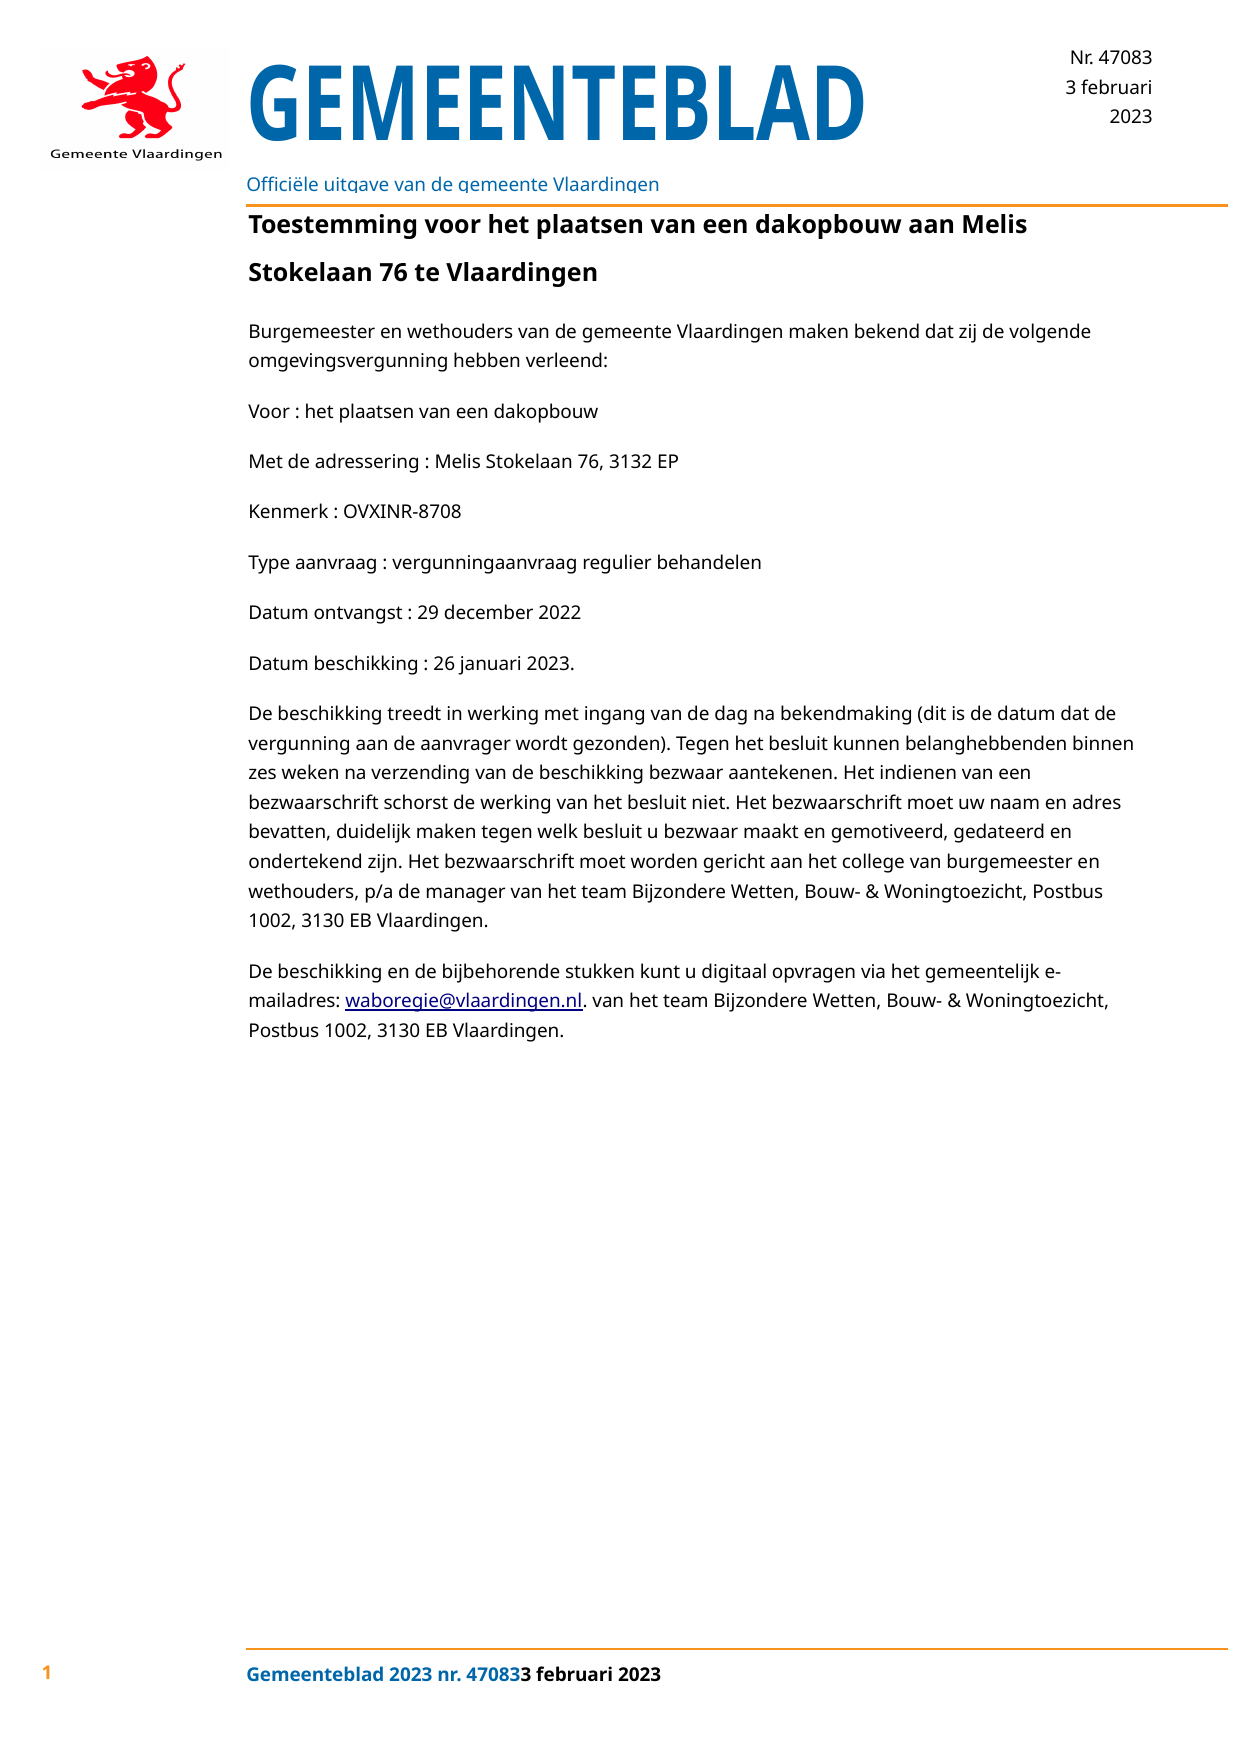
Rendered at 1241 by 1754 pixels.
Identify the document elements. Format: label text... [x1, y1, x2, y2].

picture [41, 47, 231, 172]
text Datum ontvangst : 29 december 2022 [248, 599, 1152, 625]
text De beschikking en de bijbehorende stukken kunt u digitaal opvragen via het gemeentelijk e-mailadres: waboregie@vlaardingen.nl. van het team Bijzondere Wetten, Bouw- & Woningtoezicht, Postbus 1002, 3130 EB Vlaardingen. [248, 958, 1152, 1043]
text Toestemming voor het plaatsen van een dakopbouw aan Melis Stokelaan 76 te Vlaardingen [248, 207, 1152, 288]
text Voor : het plaatsen van een dakopbouw [248, 398, 1152, 424]
text Type aanvraag : vergunningaanvraag regulier behandelen [248, 549, 1152, 575]
text Datum beschikking : 26 januari 2023. [248, 650, 1152, 676]
text Met de adressering : Melis Stokelaan 76, 3132 EP [248, 448, 1152, 474]
text Burgemeester en wethouders van de gemeente Vlaardingen maken bekend dat zij de volgende omgevingsvergunning hebben verleend: [248, 318, 1152, 373]
text De beschikking treedt in werking met ingang van de dag na bekendmaking (dit is de datum dat de vergunning aan de aanvrager wordt gezonden). Tegen het besluit kunnen belanghebbenden binnen zes weken na verzending van de beschikking bezwaar aantekenen. Het indienen van een bezwaarschrift schorst de werking van het besluit niet. Het bezwaarschrift moet uw naam en adres bevatten, duidelijk maken tegen welk besluit u bezwaar maakt en gemotiveerd, gedateerd en ondertekend zijn. Het bezwaarschrift moet worden gericht aan het college van burgemeester en wethouders, p/a de manager van het team Bijzondere Wetten, Bouw- & Woningtoezicht, Postbus 1002, 3130 EB Vlaardingen. [248, 700, 1152, 933]
text Kenmerk : OVXINR-8708 [248, 499, 1152, 524]
